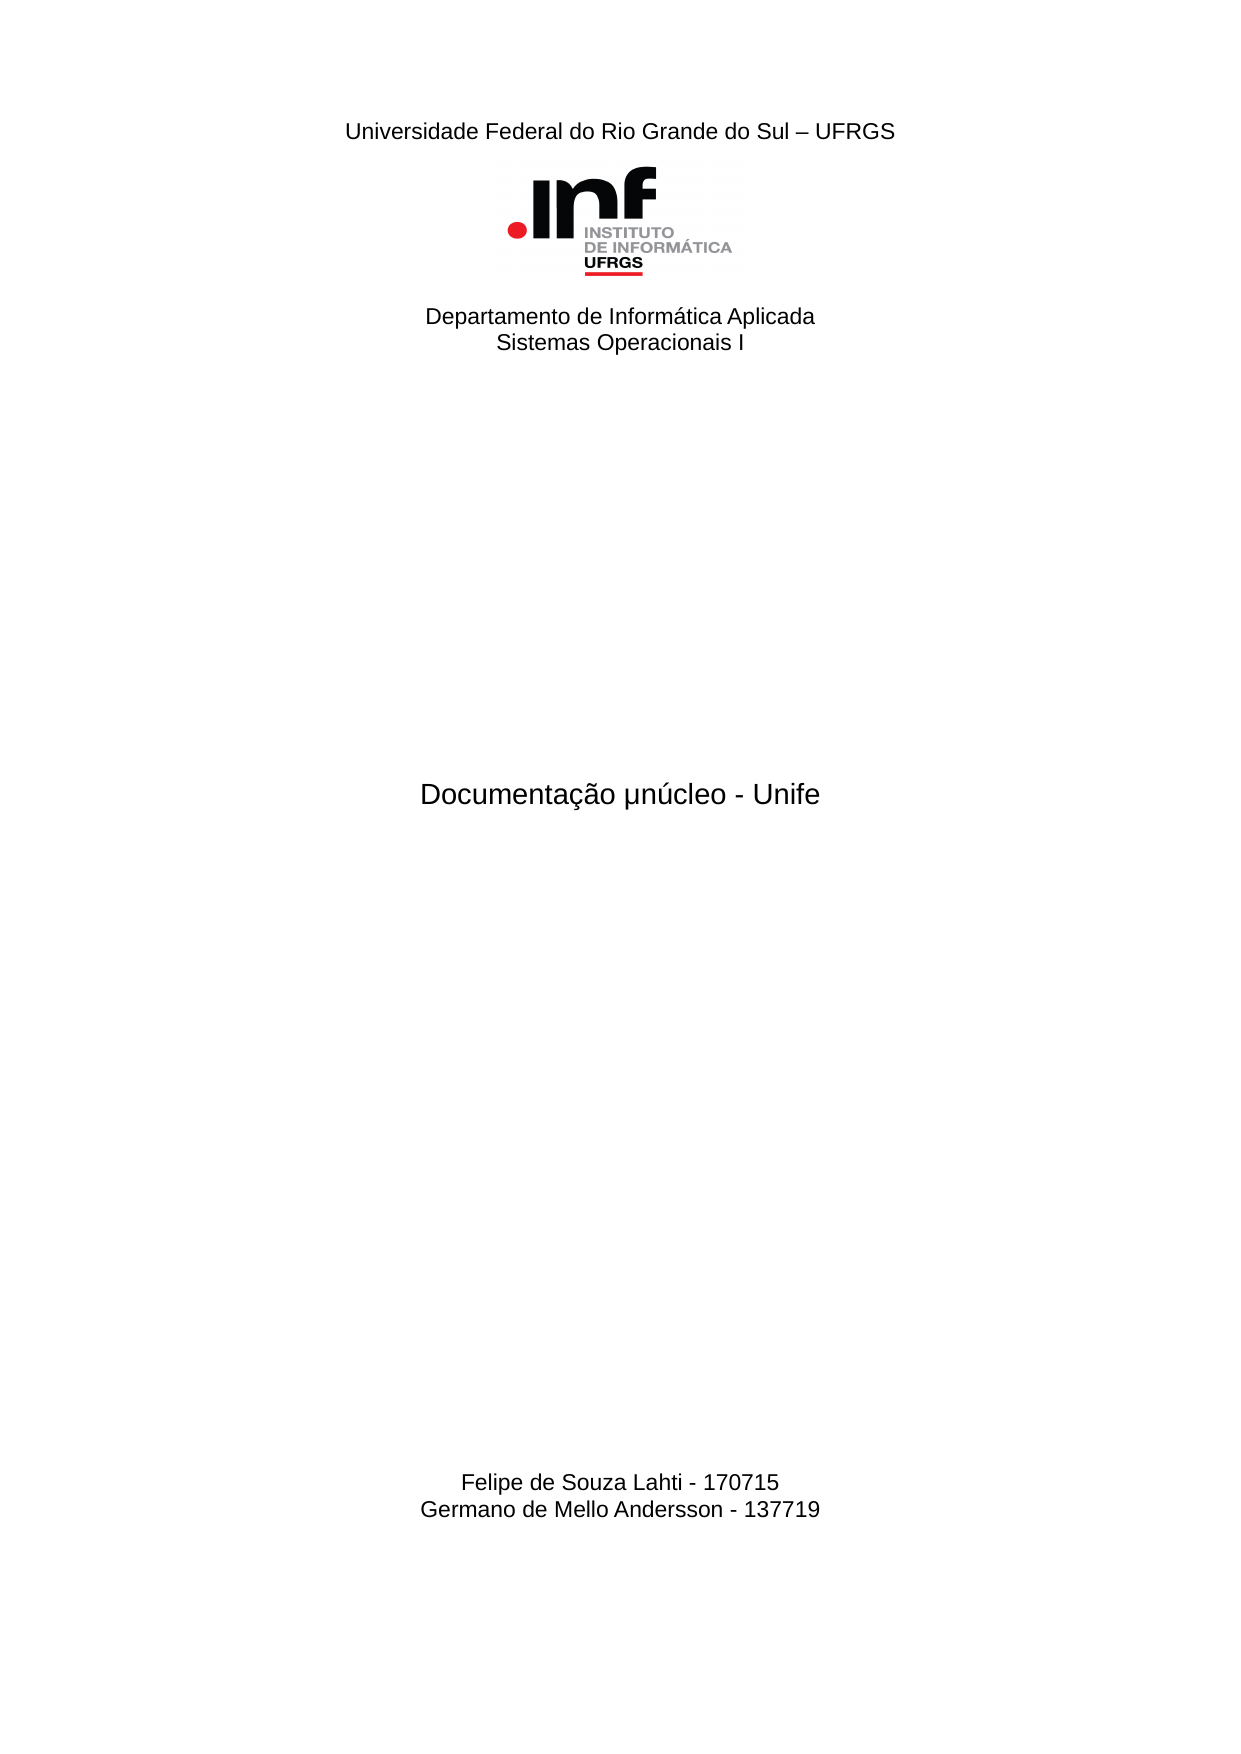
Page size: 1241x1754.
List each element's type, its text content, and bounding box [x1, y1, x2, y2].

text Documentação μnúcleo - Unife [118, 777, 1122, 811]
text Sistemas Operacionais I [118, 329, 1122, 355]
picture [494, 158, 747, 285]
text Germano de Mello Andersson - 137719 [118, 1496, 1122, 1522]
text Departamento de Informática Aplicada [118, 303, 1122, 329]
text Universidade Federal do Rio Grande do Sul – UFRGS [118, 118, 1122, 144]
text Felipe de Souza Lahti - 170715 [118, 1469, 1122, 1496]
